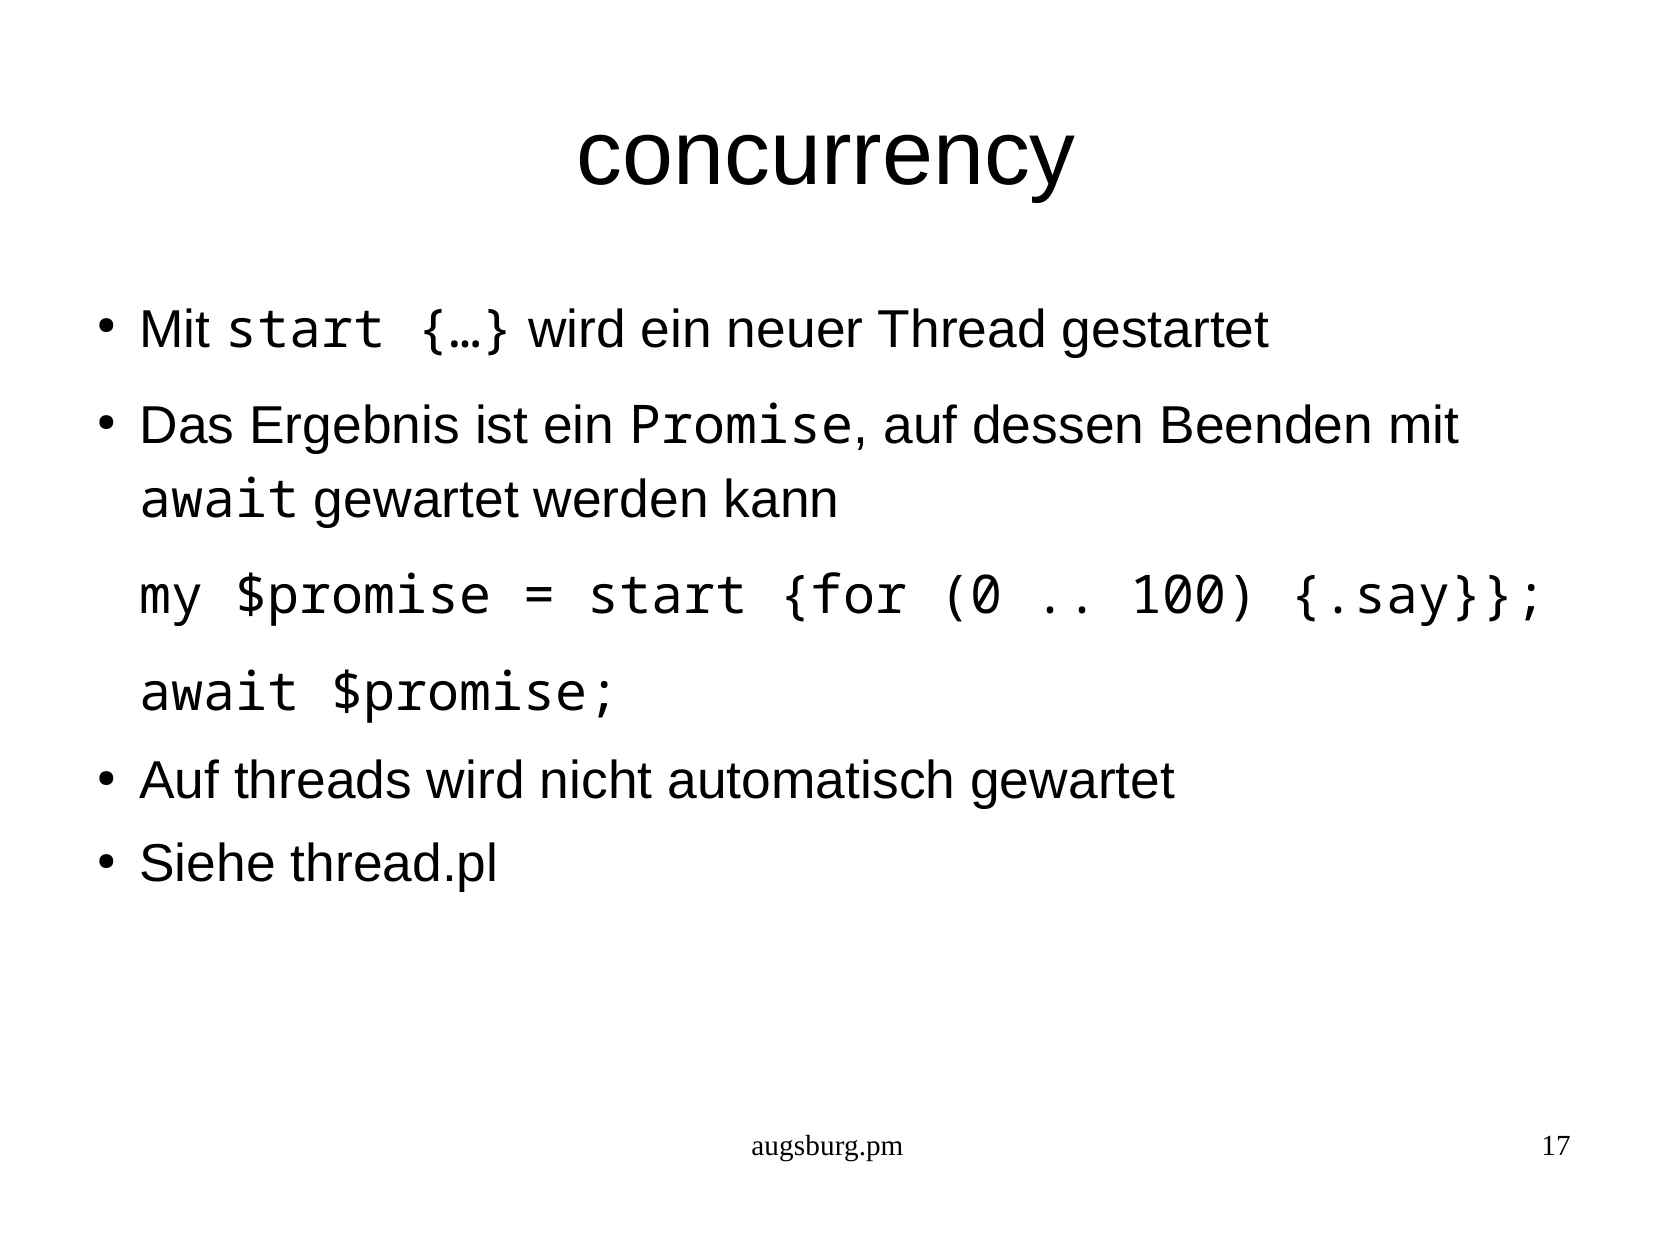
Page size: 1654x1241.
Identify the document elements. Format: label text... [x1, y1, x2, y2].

title concurrency [82, 49, 1571, 257]
list Mit start {…} wird ein neuer Thread gestartet Das Ergebnis ist ein Promise, auf dessen Beenden mit await gewartet werden kann my $promise = start {for (0 .. 100) {.say}}; await $promise; Auf threads wird nicht automatisch gewartet Siehe thread.pl [82, 290, 1571, 1010]
